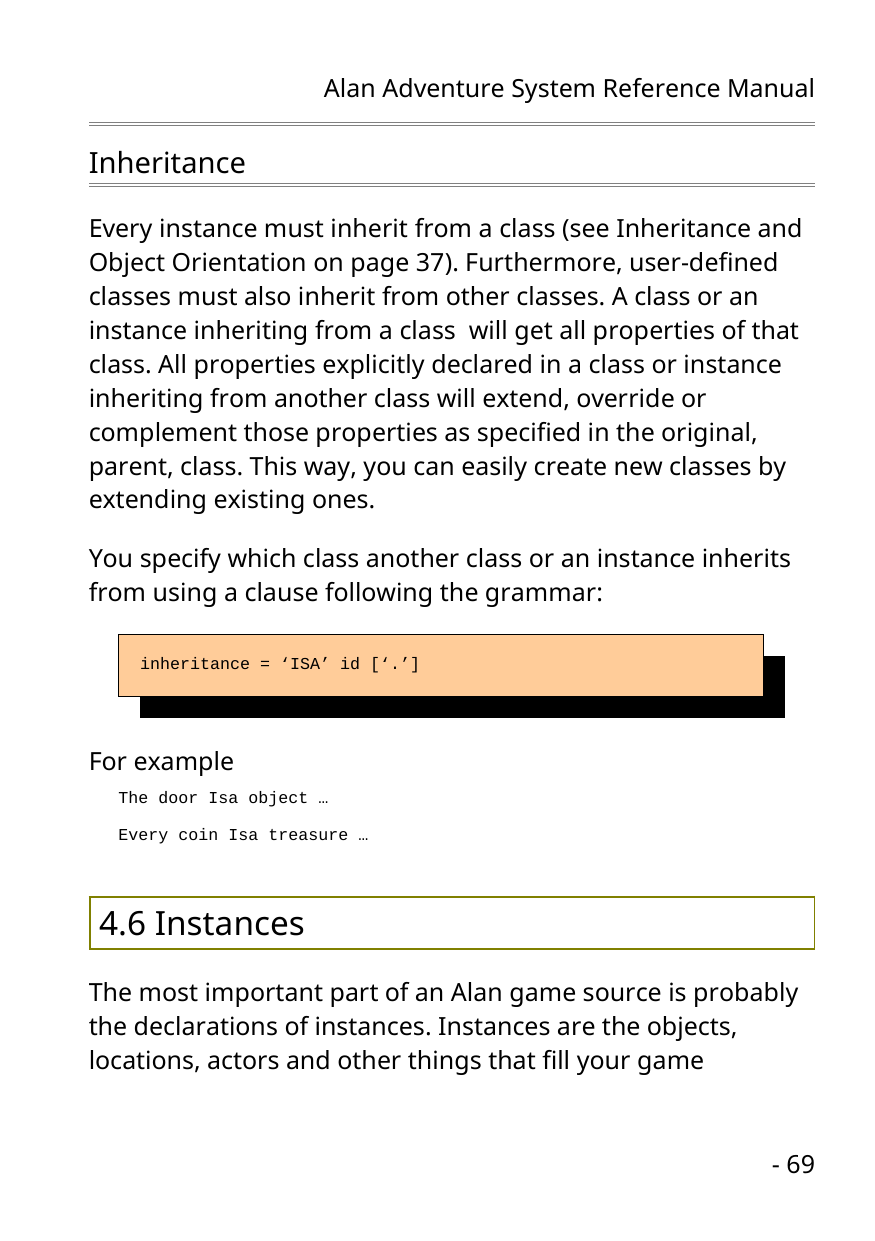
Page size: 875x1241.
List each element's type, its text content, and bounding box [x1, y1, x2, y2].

subtitle Inheritance [88, 142, 815, 186]
text inheritance = ‘ISA’ id [‘.’] [119, 635, 763, 696]
subtitle Instances [91, 898, 814, 948]
text The door Isa object … [118, 790, 815, 808]
text The most important part of an Alan game source is probably the declarations of instances. Instances are the objects, locations, actors and other things that fill your game [88, 975, 815, 1077]
text For example [88, 743, 815, 777]
text Every coin Isa treasure … [118, 827, 815, 846]
text Every instance must inherit from a class (see Inheritance and Object Orientation on page 29). Furthermore, user-defined classes must also inherit from other classes. A class or an instance inheriting from a class will get all properties of that class. All properties explicitly declared in a class or instance inheriting from another class will extend, override or complement those properties as specified in the original, parent, class. This way, you can easily create new classes by extending existing ones. [88, 211, 815, 516]
text You specify which class another class or an instance inherits from using a clause following the grammar: [88, 541, 815, 609]
